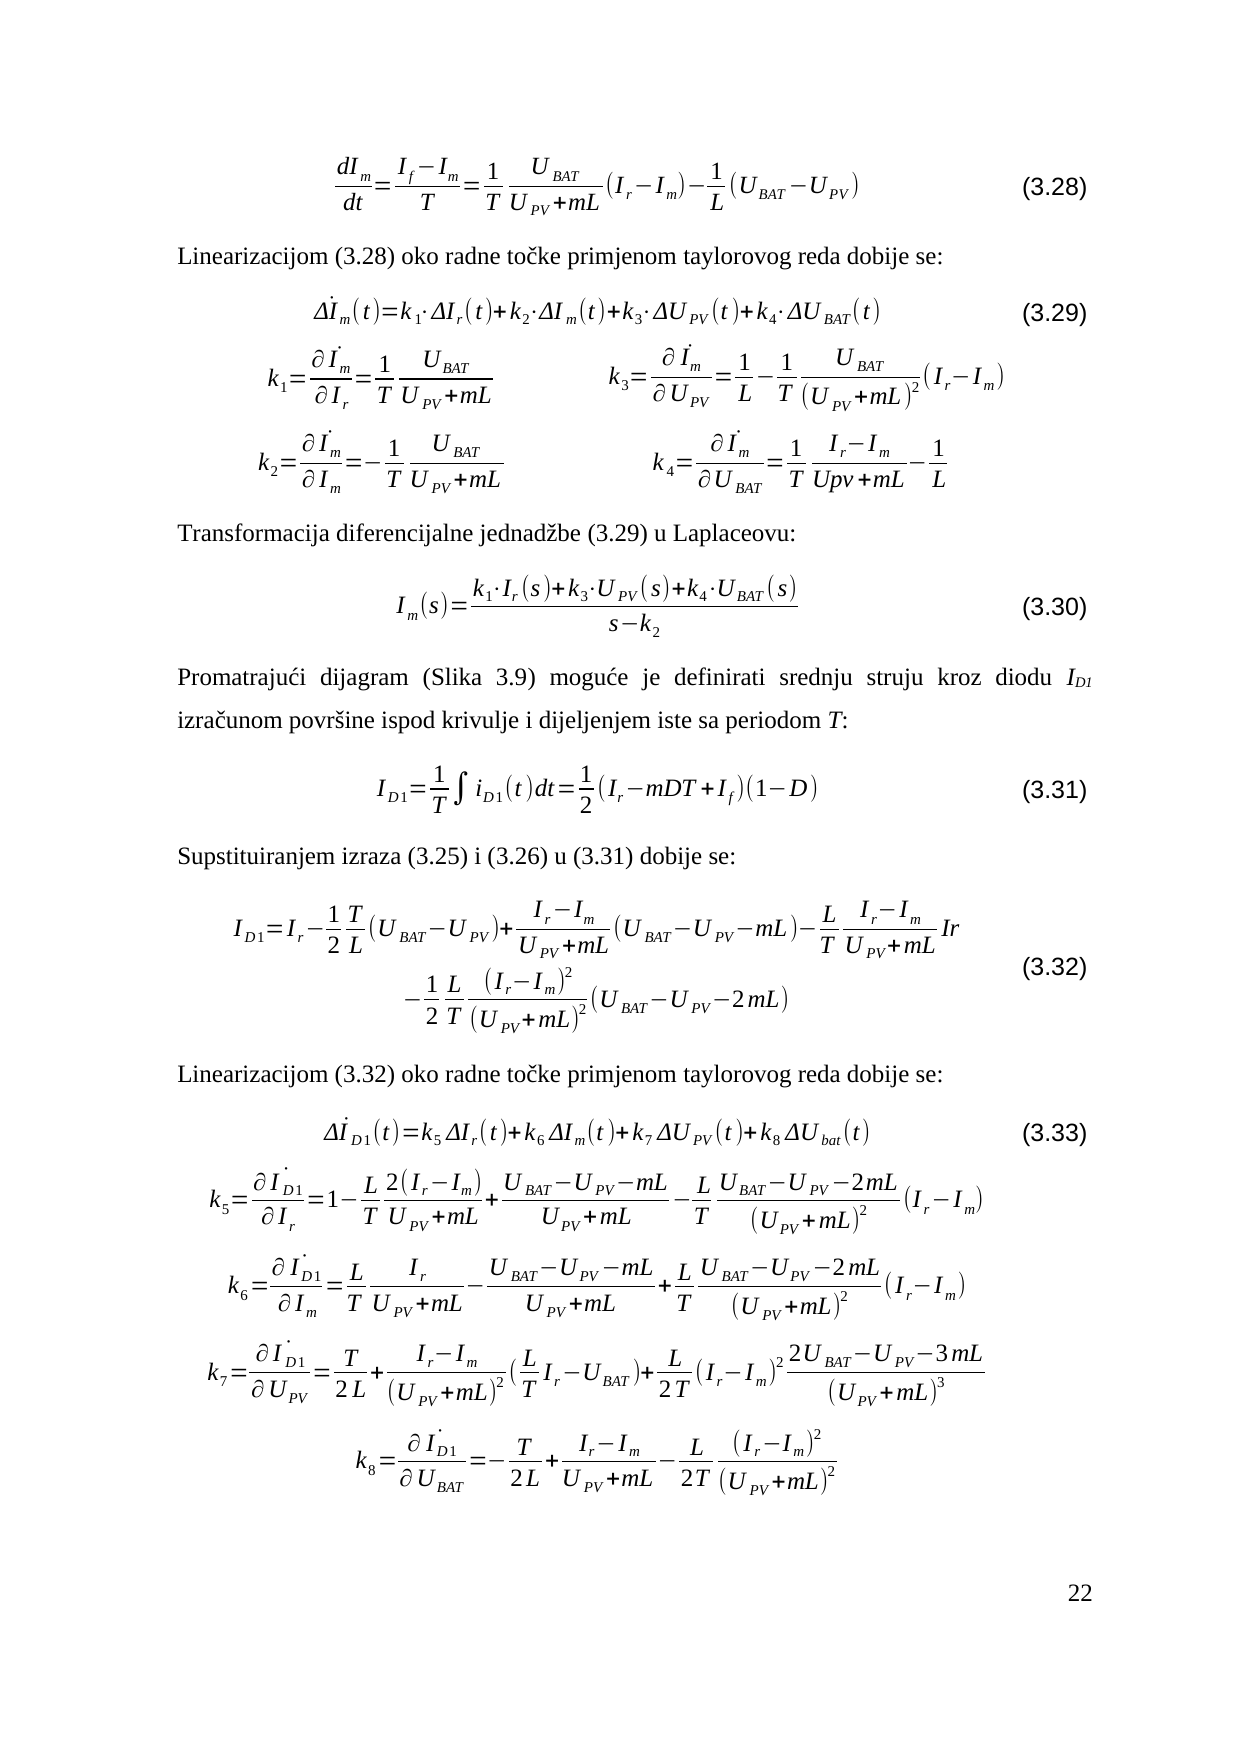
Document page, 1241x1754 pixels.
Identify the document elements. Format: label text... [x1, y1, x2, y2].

text Promatrajući dijagram (Slika 3.9) moguće je definirati srednju struju kroz diodu ID1 izračunom površine ispod krivulje i dijeljenjem iste sa periodom T: [177, 662, 1093, 734]
table_cell [1016, 1420, 1093, 1509]
table_header (3.28) [1016, 147, 1093, 229]
table_header (3.33) [1016, 1108, 1093, 1161]
table_header [177, 1108, 1016, 1161]
table_cell [177, 1161, 1016, 1248]
text Linearizacijom (3.28) oko radne točke primjenom taylorovog reda dobije se: [177, 241, 1093, 270]
table_cell [177, 1420, 1016, 1509]
table_header [177, 147, 1016, 229]
table_cell [177, 1334, 1016, 1419]
table_header (3.31) [1016, 755, 1093, 829]
text Linearizacijom (3.32) oko radne točke primjenom taylorovog reda dobije se: [177, 1059, 1093, 1088]
table_cell [177, 338, 585, 424]
table_cell [1016, 338, 1093, 424]
table_header [177, 755, 1016, 829]
table_header (3.30) [1016, 568, 1093, 650]
text Transformacija diferencijalne jednadžbe (3.29) u Laplaceovu: [177, 518, 1093, 547]
table_cell [177, 424, 585, 506]
table_cell [1016, 424, 1093, 506]
table_cell [585, 424, 1016, 506]
table_header [177, 568, 1016, 650]
table_cell [585, 338, 1016, 424]
table_cell [1016, 1334, 1093, 1419]
table_cell [1016, 1161, 1093, 1248]
table_header (3.32) [1016, 890, 1093, 1047]
table_header [177, 890, 1016, 1047]
table_cell [1016, 1248, 1093, 1333]
table_header (3.29) [1016, 290, 1093, 338]
text Supstituiranjem izraza (3.25) i (3.26) u (3.31) dobije se: [177, 841, 1093, 870]
table_header [177, 290, 1016, 338]
table_cell [177, 1248, 1016, 1333]
